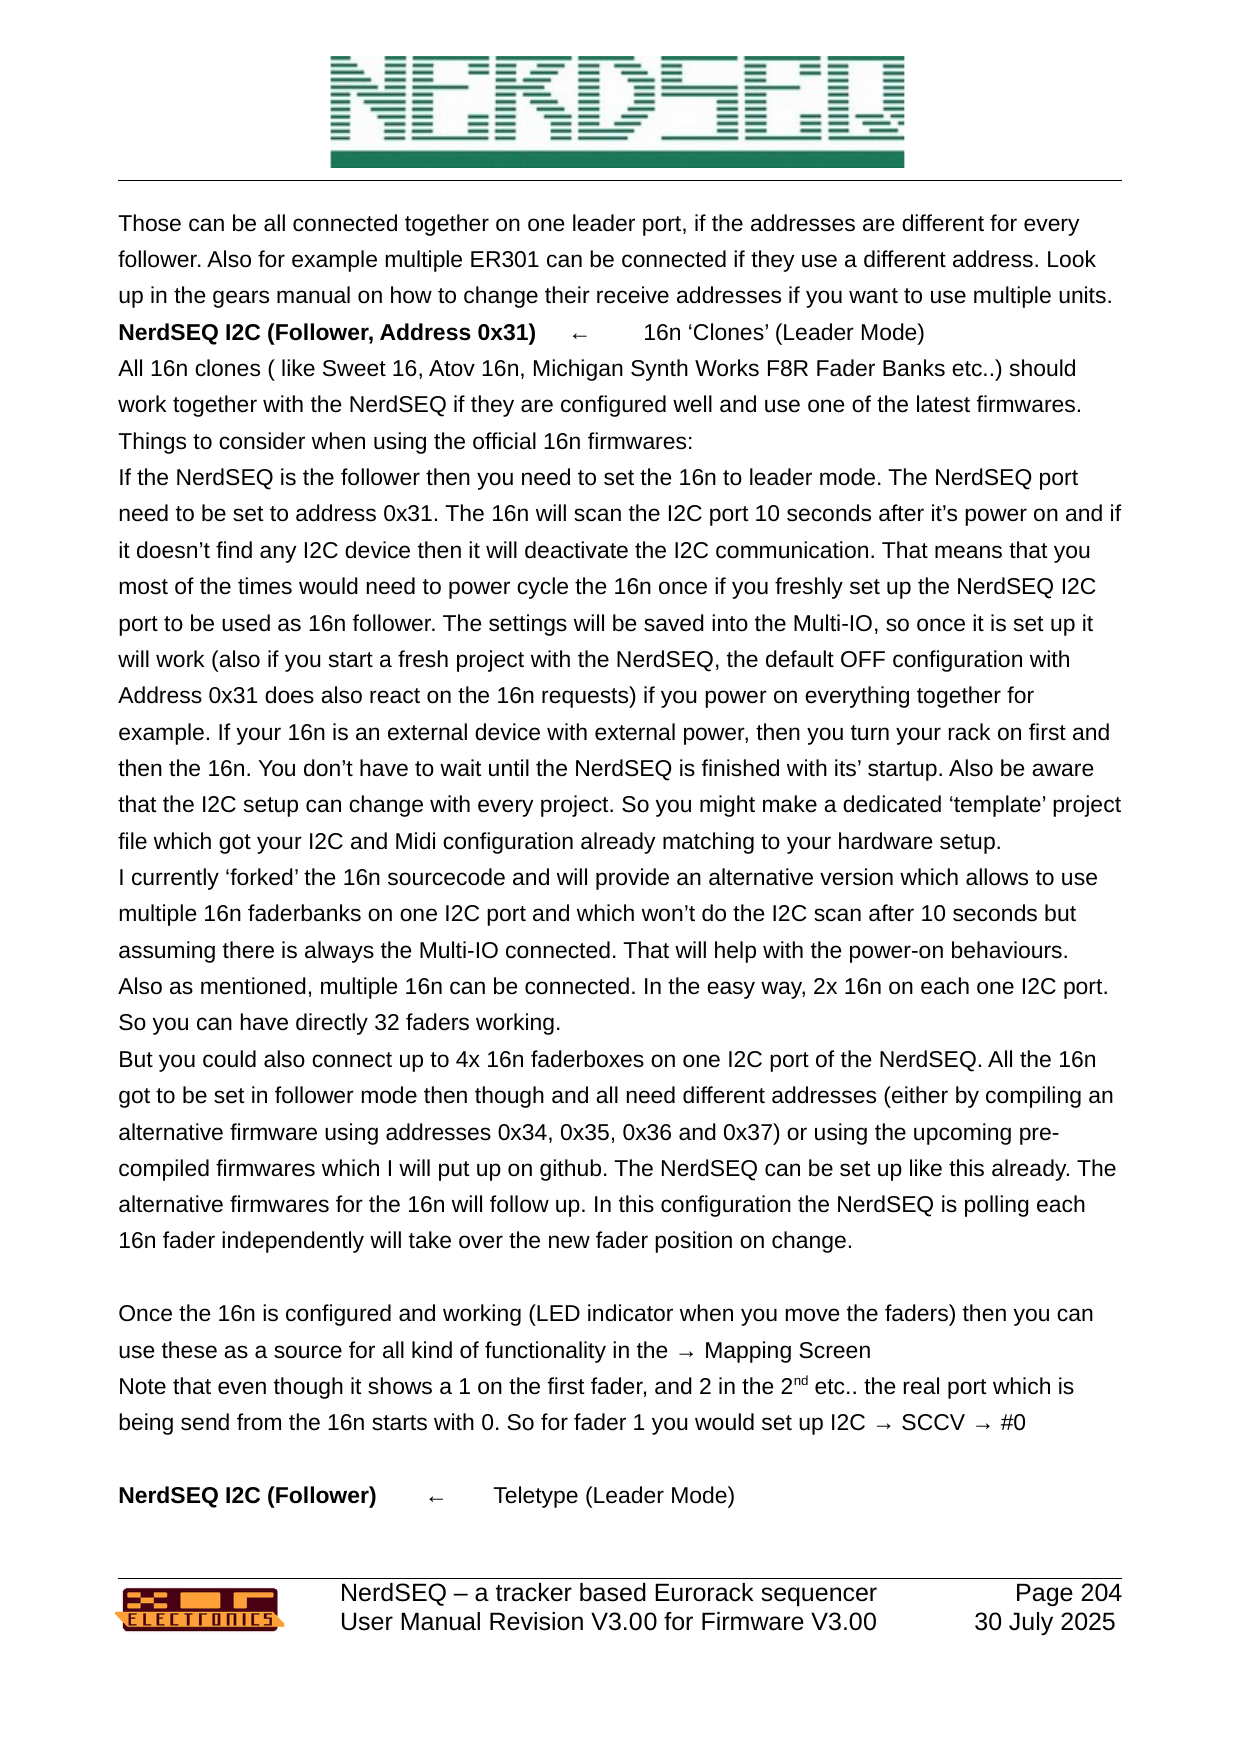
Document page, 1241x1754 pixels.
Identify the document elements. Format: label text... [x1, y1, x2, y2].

text NerdSEQ I2C (Follower, Address 0x31) ← 16n ‘Clones’ (Leader Mode) [118, 319, 1122, 345]
text But you could also connect up to 4x 16n faderboxes on one I2C port of the NerdSEQ. All the 16n got to be set in follower mode then though and all need different addresses (either by compiling an alternative firmware using addresses 0x34, 0x35, 0x36 and 0x37) or using the upcoming pre-compiled firmwares which I will put up on github. The NerdSEQ can be set up like this already. The alternative firmwares for the 16n will follow up. In this configuration the NerdSEQ is polling each 16n fader independently will take over the new fader position on change. [118, 1046, 1122, 1254]
picture [330, 56, 905, 168]
text I currently ‘forked’ the 16n sourcecode and will provide an alternative version which allows to use multiple 16n faderbanks on one I2C port and which won’t do the I2C scan after 10 seconds but assuming there is always the Multi-IO connected. That will help with the power-on behaviours. Also as mentioned, multiple 16n can be connected. In the easy way, 2x 16n on each one I2C port. So you can have directly 32 faders working. [118, 864, 1122, 1036]
picture [115, 1584, 285, 1634]
text Note that even though it shows a 1 on the first fader, and 2 in the 2nd etc.. the real port which is being send from the 16n starts with 0. So for fader 1 you would set up I2C → SCCV → #0 [118, 1373, 1122, 1436]
text Those can be all connected together on one leader port, if the addresses are different for every follower. Also for example multiple ER301 can be connected if they use a different address. Look up in the gears manual on how to change their receive addresses if you want to use multiple units. [118, 209, 1122, 309]
text All 16n clones ( like Sweet 16, Atov 16n, Michigan Synth Works F8R Fader Banks etc..) should work together with the NerdSEQ if they are configured well and use one of the latest firmwares. Things to consider when using the official 16n firmwares: If the NerdSEQ is the follower then you need to set the 16n to leader mode. The NerdSEQ port need to be set to address 0x31. The 16n will scan the I2C port 10 seconds after it’s power on and if it doesn’t find any I2C device then it will deactivate the I2C communication. That means that you most of the times would need to power cycle the 16n once if you freshly set up the NerdSEQ I2C port to be used as 16n follower. The settings will be saved into the Multi-IO, so once it is set up it will work (also if you start a fresh project with the NerdSEQ, the default OFF configuration with Address 0x31 does also react on the 16n requests) if you power on everything together for example. If your 16n is an external device with external power, then you turn your rack on first and then the 16n. You don’t have to wait until the NerdSEQ is finished with its’ startup. Also be aware that the I2C setup can change with every project. So you might make a dedicated ‘template’ project file which got your I2C and Midi configuration already matching to your hardware setup. [118, 355, 1122, 854]
text NerdSEQ I2C (Follower) ← Teletype (Leader Mode) [118, 1482, 1122, 1508]
text Once the 16n is configured and working (LED indicator when you move the faders) then you can use these as a source for all kind of functionality in the → Mapping Screen [118, 1300, 1122, 1363]
